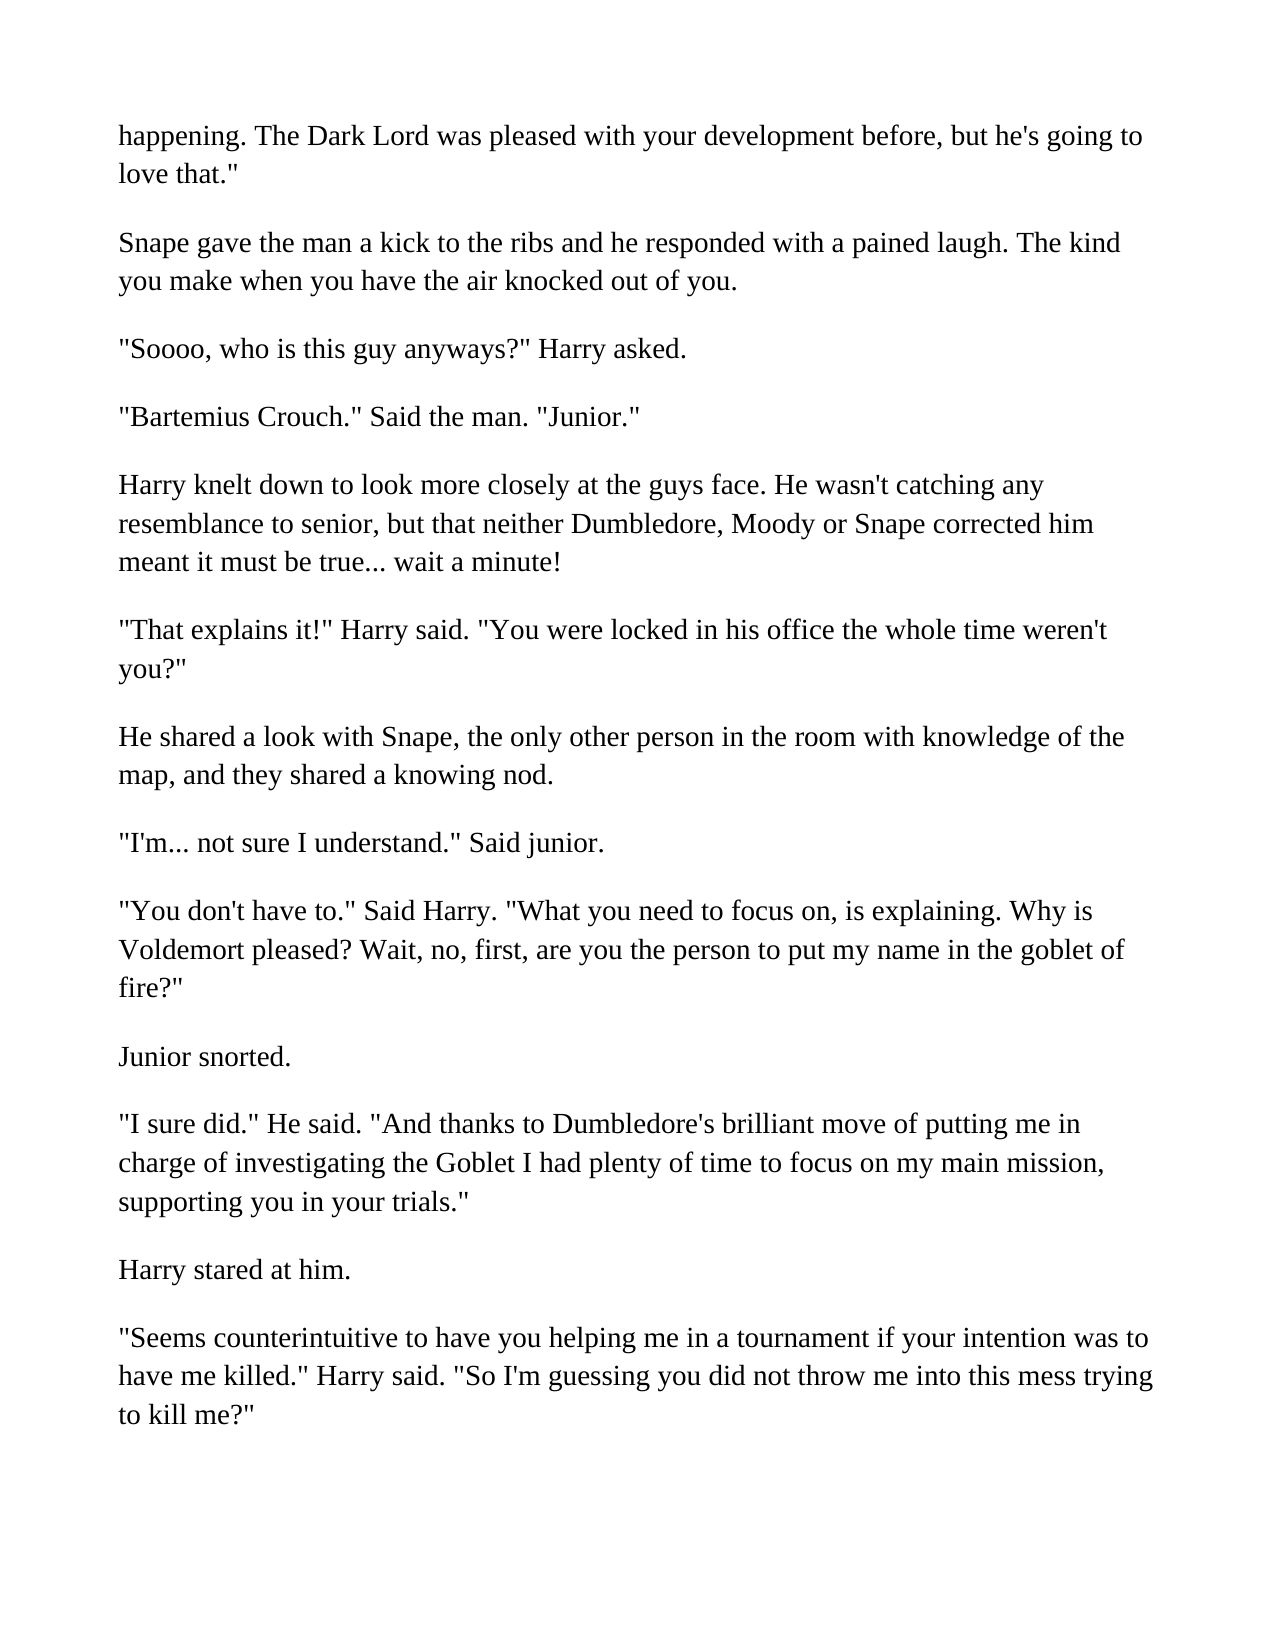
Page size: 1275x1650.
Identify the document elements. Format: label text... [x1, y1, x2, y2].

text Harry knelt down to look more closely at the guys face. He wasn't catching any resemblance to senior, but that neither Dumbledore, Moody or Snape corrected him meant it must be true... wait a minute! [118, 467, 1157, 578]
text "You don't have to." Said Harry. "What you need to focus on, is explaining. Why is Voldemort pleased? Wait, no, first, are you the person to put my name in the goblet of fire?" [118, 893, 1157, 1004]
text "Soooo, who is this guy anyways?" Harry asked. [118, 331, 1157, 365]
text "I sure did." He said. "And thanks to Dumbledore's brilliant move of putting me in charge of investigating the Goblet I had plenty of time to focus on my main mission, supporting you in your trials." [118, 1107, 1157, 1217]
text "Bartemius Crouch." Said the man. "Junior." [118, 399, 1157, 433]
text Snape gave the man a kick to the ribs and he responded with a pained laugh. The kind you make when you have the air knocked out of you. [118, 225, 1157, 297]
text He shared a look with Snape, the only other person in the room with knowledge of the map, and they shared a knowing nod. [118, 719, 1157, 791]
text "I'm... not sure I understand." Said junior. [118, 826, 1157, 859]
text Harry stared at him. [118, 1252, 1157, 1285]
text happening. The Dark Lord was pleased with your development before, but he's going to love that." [118, 118, 1157, 190]
text Junior snorted. [118, 1039, 1157, 1072]
text "That explains it!" Harry said. "You were locked in his office the whole time weren't you?" [118, 612, 1157, 684]
text "Seems counterintuitive to have you helping me in a tournament if your intention was to have me killed." Harry said. "So I'm guessing you did not throw me into this mess trying to kill me?" [118, 1320, 1157, 1430]
